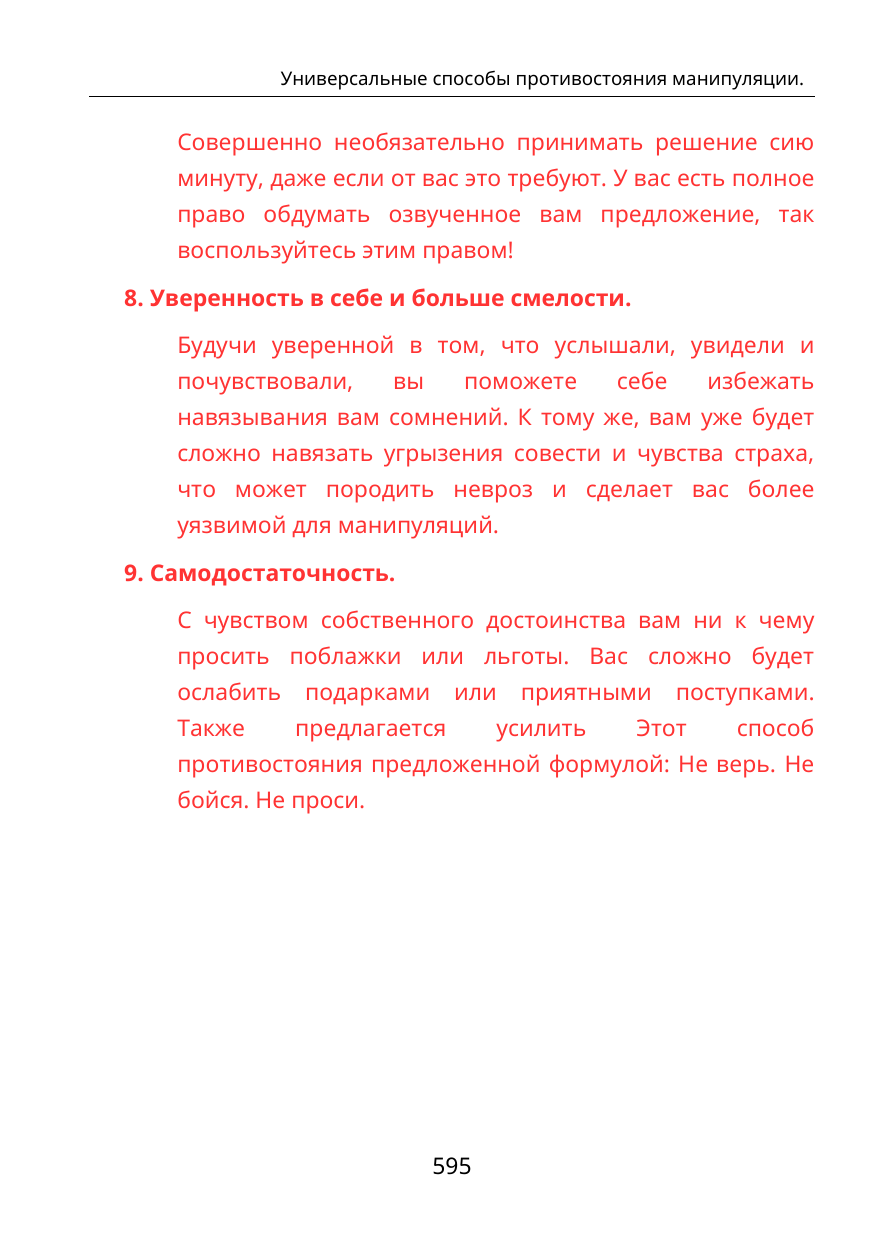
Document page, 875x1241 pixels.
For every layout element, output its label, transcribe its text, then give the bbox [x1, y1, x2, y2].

list Будучи уверенной в том, что услышали, увидели и почувствовали, вы поможете себе избежать навязывания вам сомнений. К тому же, вам уже будет сложно навязать угрызения совести и чувства страха, что может породить невроз и сделает вас более уязвимой для манипуляций. [118, 329, 815, 540]
list C чувством собственного достоинства вам ни к чему просить поблажки или льготы. Вас сложно будет ослабить подарками или приятными поступками. Также предлагается усилить Этот способ противостояния предложенной формулой: Не верь. Не бойся. Не проси. [118, 604, 815, 815]
list Совершенно необязательно принимать решение сию минуту, даже если от вас это требуют. У вас есть полное право обдумать озвученное вам предложение, так воспользуйтесь этим правом! [118, 126, 815, 265]
list Самодостаточность. [118, 557, 815, 588]
list Уверенность в себе и больше смелости. [118, 282, 815, 313]
